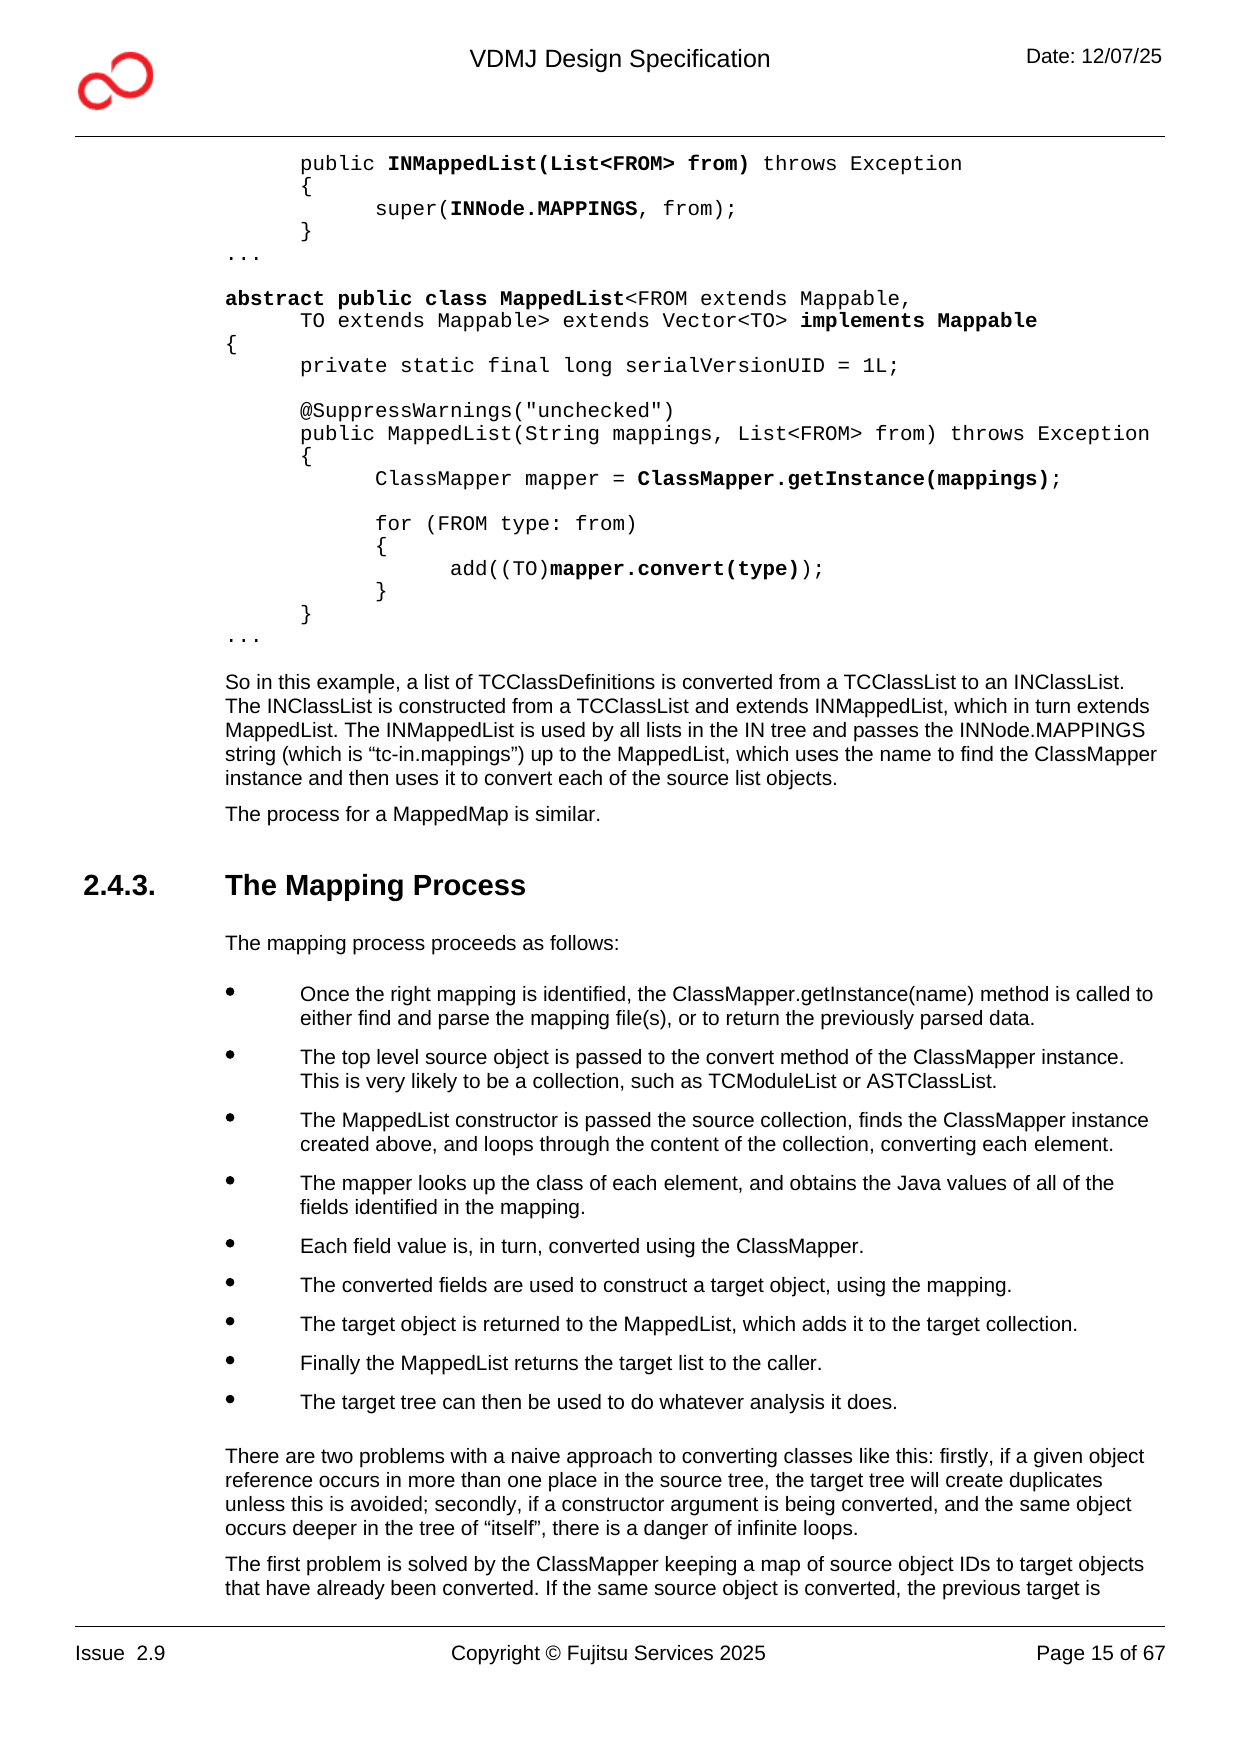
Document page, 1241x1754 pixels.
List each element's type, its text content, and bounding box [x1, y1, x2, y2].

list The top level source object is passed to the convert method of the ClassMapper instance. This is very likely to be a collection, such as TCModuleList or ASTClassList. [225, 1046, 1165, 1093]
text abstract public class MappedList<FROM extends Mappable, [225, 287, 1165, 310]
list Finally the MappedList returns the target list to the caller. [225, 1351, 1165, 1375]
text public MappedList(String mappings, List<FROM> from) throws Exception [225, 422, 1165, 445]
text @SuppressWarnings("unchecked") [225, 400, 1165, 422]
text super(INNode.MAPPINGS, from); [225, 197, 1165, 220]
text The mapping process proceeds as follows: [225, 931, 1165, 955]
text TO extends Mappable> extends Vector<TO> implements Mappable [225, 310, 1165, 332]
text The process for a MappedMap is similar. [225, 802, 1165, 826]
text { [225, 332, 1165, 355]
text } [225, 602, 1165, 625]
text ClassMapper mapper = ClassMapper.getInstance(mappings); [225, 467, 1165, 490]
text add((TO)mapper.convert(type)); [225, 557, 1165, 580]
text ... [225, 625, 1165, 647]
list Each field value is, in turn, converted using the ClassMapper. [225, 1234, 1165, 1258]
subtitle The Mapping Process [75, 869, 1165, 901]
text private static final long serialVersionUID = 1L; [225, 355, 1165, 377]
list Once the right mapping is identified, the ClassMapper.getInstance(name) method is called to either find and parse the mapping file(s), or to return the previously parsed data. [225, 983, 1165, 1031]
text { [225, 175, 1165, 197]
text } [225, 220, 1165, 242]
list The target tree can then be used to do whatever analysis it does. [225, 1390, 1165, 1414]
text } [225, 580, 1165, 602]
text The first problem is solved by the ClassMapper keeping a map of source object IDs to target objects that have already been converted. If the same source object is converted, the previous target is [225, 1552, 1165, 1600]
text ... [225, 242, 1165, 265]
list The converted fields are used to construct a target object, using the mapping. [225, 1273, 1165, 1297]
list The mapper looks up the class of each element, and obtains the Java values of all of the fields identified in the mapping. [225, 1171, 1165, 1219]
picture [78, 44, 153, 120]
text { [225, 535, 1165, 557]
text public INMappedList(List<FROM> from) throws Exception [225, 152, 1165, 175]
text { [225, 445, 1165, 467]
list The target object is returned to the MappedList, which adds it to the target collection. [225, 1312, 1165, 1336]
text So in this example, a list of TCClassDefinitions is converted from a TCClassList to an INClassList. The INClassList is constructed from a TCClassList and extends INMappedList, which in turn extends MappedList. The INMappedList is used by all lists in the IN tree and passes the INNode.MAPPINGS string (which is “tc-in.mappings”) up to the MappedList, which uses the name to find the ClassMapper instance and then uses it to convert each of the source list objects. [225, 670, 1165, 790]
text There are two problems with a naive approach to converting classes like this: firstly, if a given object reference occurs in more than one place in the source tree, the target tree will create duplicates unless this is avoided; secondly, if a constructor argument is being converted, and the same object occurs deeper in the tree of “itself”, there is a danger of infinite loops. [225, 1444, 1165, 1540]
list The MappedList constructor is passed the source collection, finds the ClassMapper instance created above, and loops through the content of the collection, converting each element. [225, 1108, 1165, 1156]
text for (FROM type: from) [225, 512, 1165, 535]
